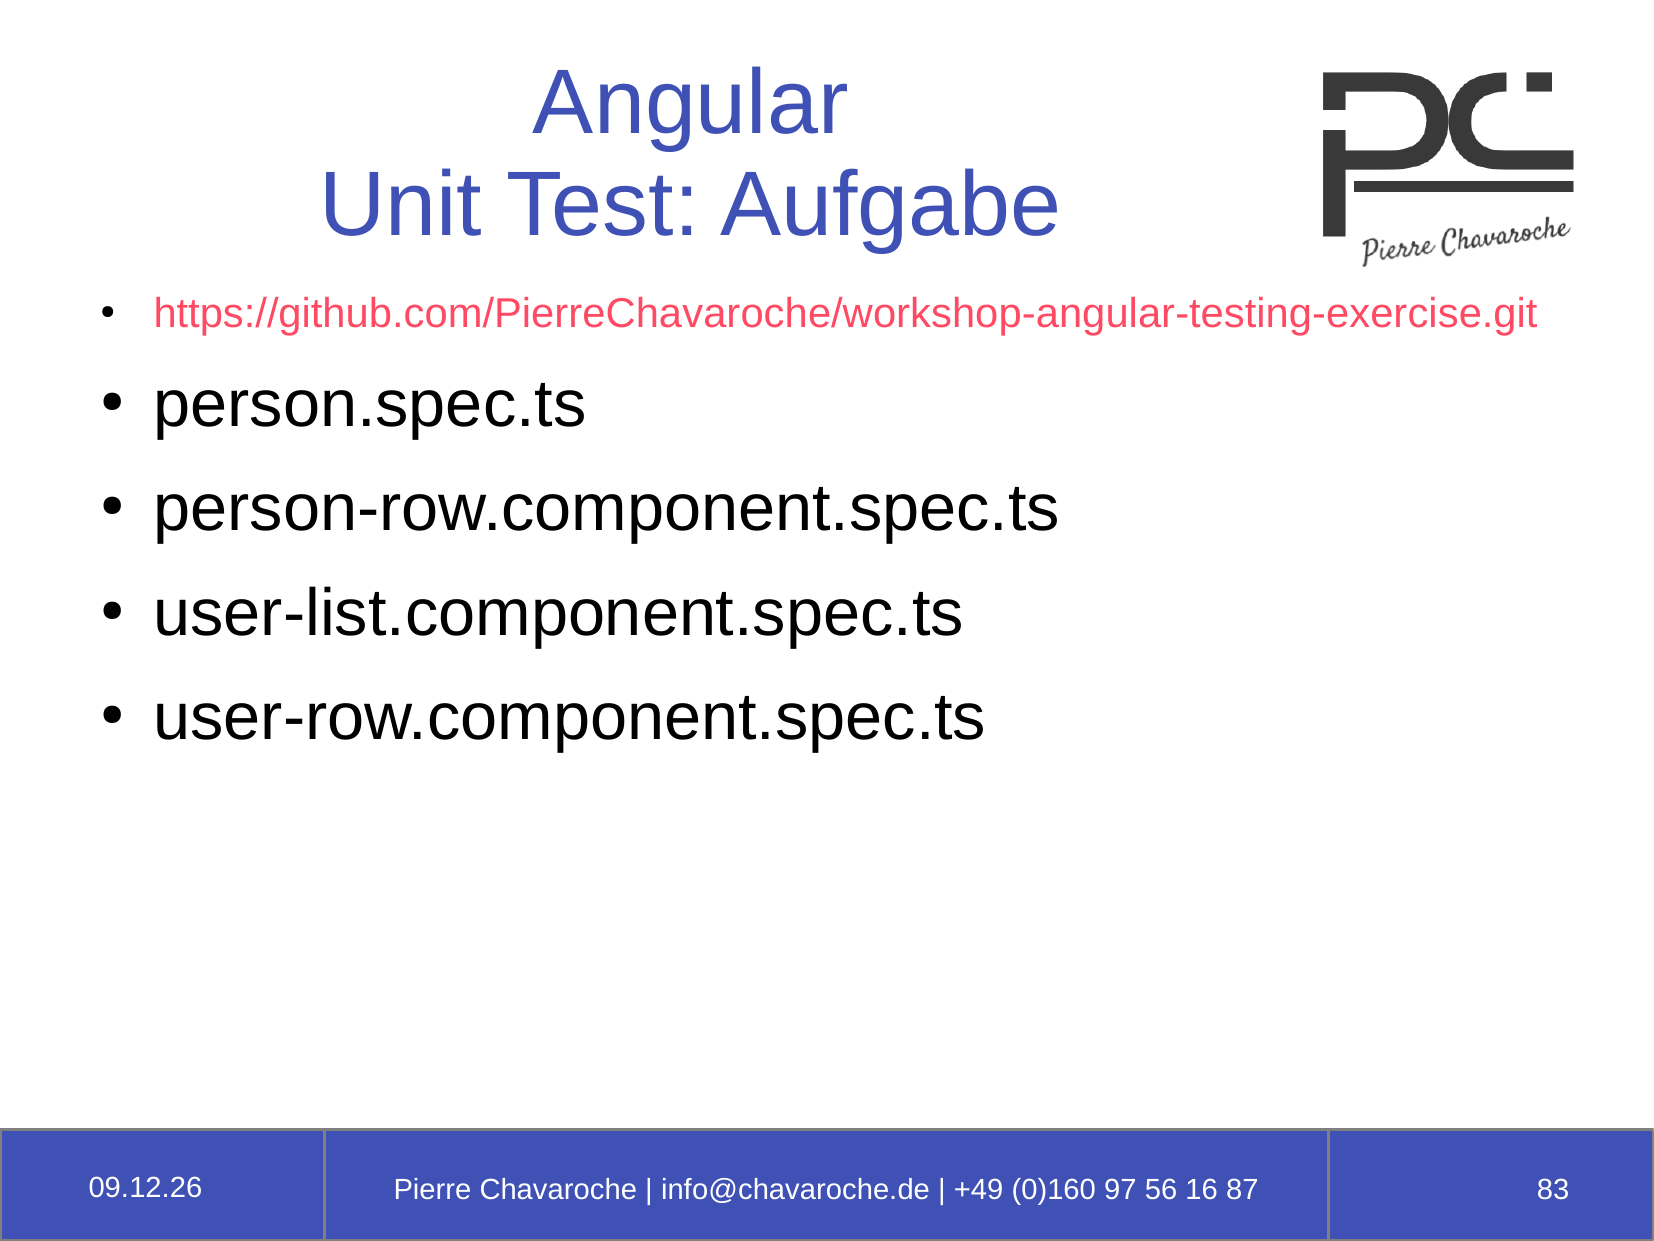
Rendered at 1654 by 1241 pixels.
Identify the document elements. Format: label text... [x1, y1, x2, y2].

title Angular Unit Test: Aufgabe [82, 49, 1300, 257]
picture [1307, 29, 1589, 311]
list https://github.com/PierreChavaroche/workshop-angular-testing-exercise.git person.spec.ts person-row.component.spec.ts user-list.component.spec.ts user-row.component.spec.ts [82, 290, 1571, 1109]
